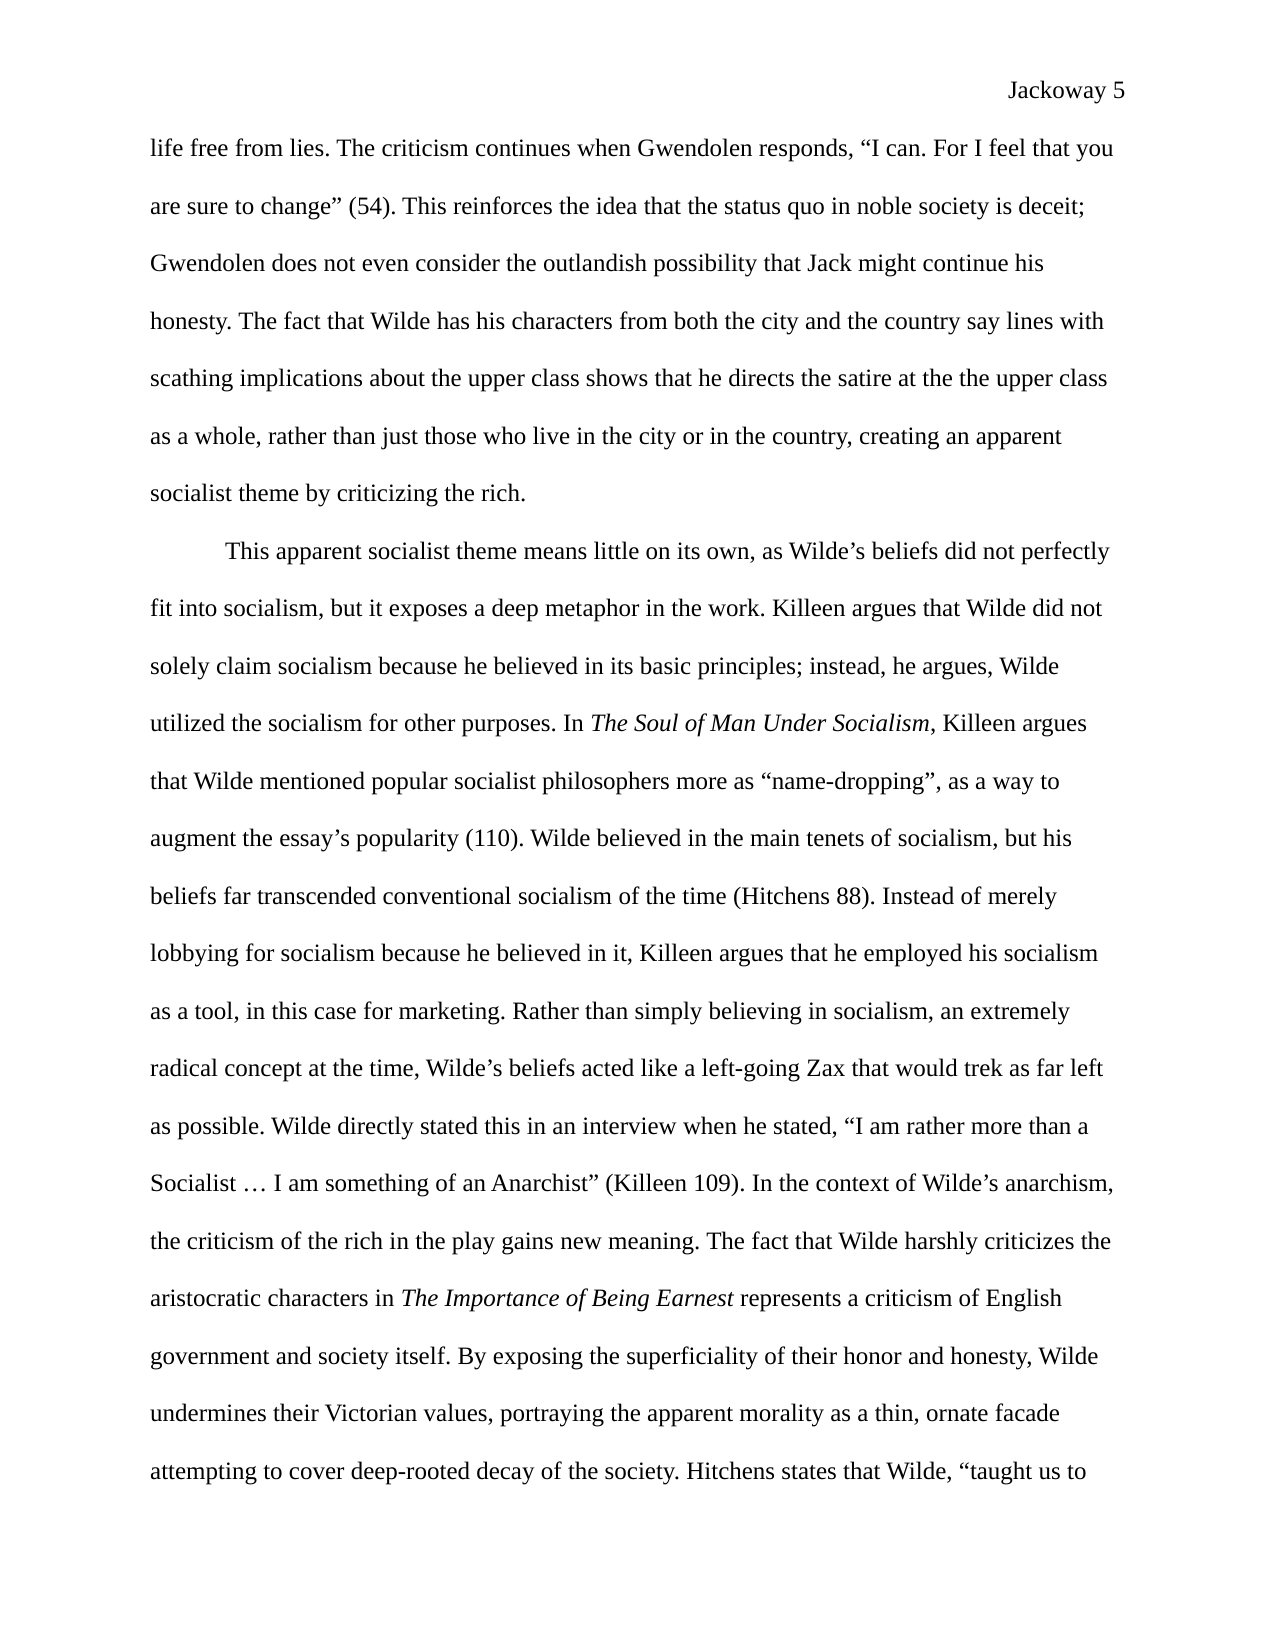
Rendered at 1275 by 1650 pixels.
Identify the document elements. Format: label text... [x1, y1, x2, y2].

text This apparent socialist theme means little on its own, as Wilde’s beliefs did not perfectly fit into socialism, but it exposes a deep metaphor in the work. Killeen argues that Wilde did not solely claim socialism because he believed in its basic principles; instead, he argues, Wilde utilized the socialism for other purposes. In The Soul of Man Under Socialism, Killeen argues that Wilde mentioned popular socialist philosophers more as “name-dropping”, as a way to augment the essay’s popularity (110). Wilde believed in the main tenets of socialism, but his beliefs far transcended conventional socialism of the time (Hitchens 88). Instead of merely lobbying for socialism because he believed in it, Killeen argues that he employed his socialism as a tool, in this case for marketing. Rather than simply believing in socialism, an extremely radical concept at the time, Wilde’s beliefs acted like a left-going Zax that would trek as far left as possible. Wilde directly stated this in an interview when he stated, “I am rather more than a Socialist … I am something of an Anarchist” (Killeen 109). In the context of Wilde’s anarchism, the criticism of the rich in the play gains new meaning. The fact that Wilde harshly criticizes the aristocratic characters in The Importance of Being Earnest represents a criticism of English government and society itself. By exposing the superficiality of their honor and honesty, Wilde undermines their Victorian values, portraying the apparent morality as a thin, ornate facade attempting to cover deep-rooted decay of the society. Hitchens states that Wilde, “taught us to [150, 536, 1125, 1484]
text life free from lies. The criticism continues when Gwendolen responds, “I can. For I feel that you are sure to change” (54). This reinforces the idea that the status quo in noble society is deceit; Gwendolen does not even consider the outlandish possibility that Jack might continue his honesty. The fact that Wilde has his characters from both the city and the country say lines with scathing implications about the upper class shows that he directs the satire at the the upper class as a whole, rather than just those who live in the city or in the country, creating an apparent socialist theme by criticizing the rich. [150, 133, 1125, 507]
